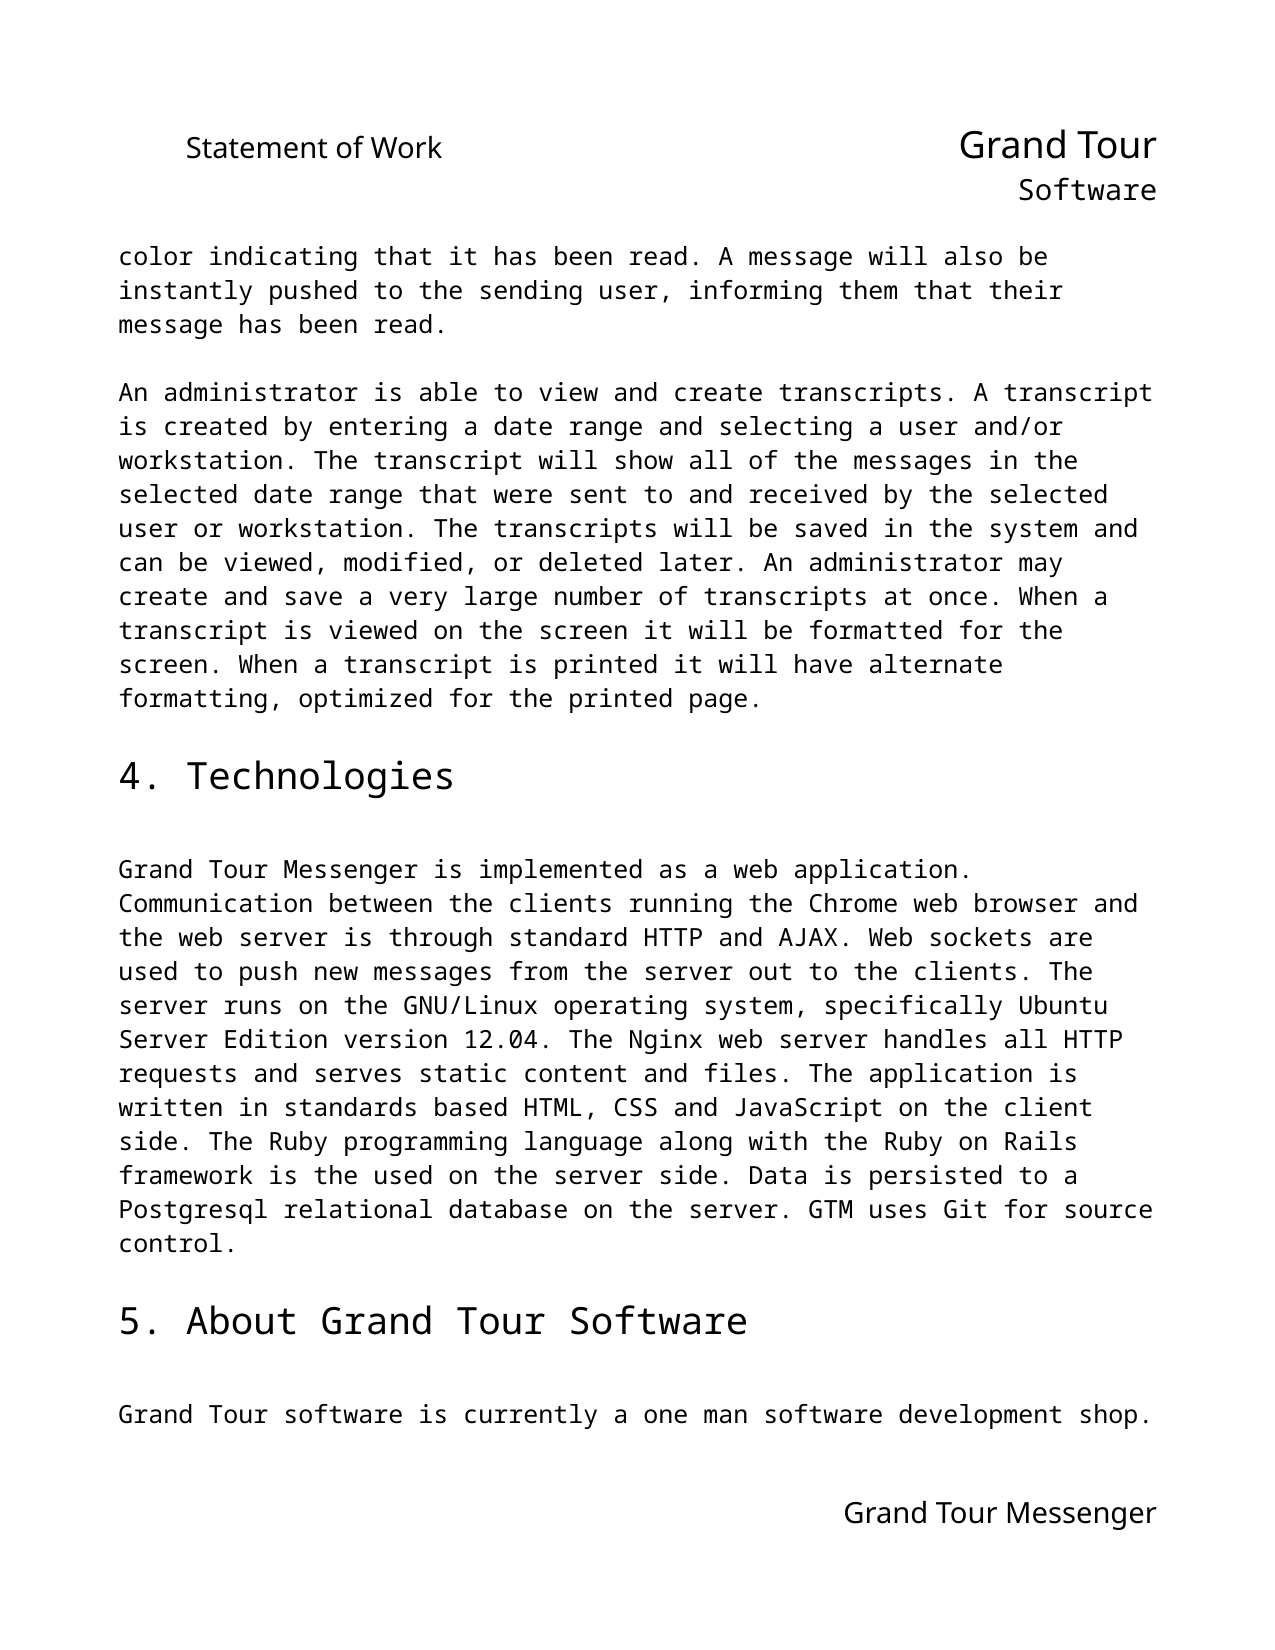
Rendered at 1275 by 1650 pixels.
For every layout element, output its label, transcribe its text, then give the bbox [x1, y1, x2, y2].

text Grand Tour Messenger is implemented as a web application. Communication between the clients running the Chrome web browser and the web server is through standard HTTP and AJAX. Web sockets are used to push new messages from the server out to the clients. The server runs on the GNU/Linux operating system, specifically Ubuntu Server Edition version 12.04. The Nginx web server handles all HTTP requests and serves static content and files. The application is written in standards based HTML, CSS and JavaScript on the client side. The Ruby programming language along with the Ruby on Rails framework is the used on the server side. Data is persisted to a Postgresql relational database on the server. GTM uses Git for source control. [118, 851, 1157, 1260]
text 5. About Grand Tour Software [118, 1294, 1157, 1345]
text 4. Technologies [118, 749, 1157, 800]
text color indicating that it has been read. A message will also be instantly pushed to the sending user, informing them that their message has been read. [118, 238, 1157, 341]
text An administrator is able to view and create transcripts. A transcript is created by entering a date range and selecting a user and/or workstation. The transcript will show all of the messages in the selected date range that were sent to and received by the selected user or workstation. The transcripts will be saved in the system and can be viewed, modified, or deleted later. An administrator may create and save a very large number of transcripts at once. When a transcript is viewed on the screen it will be formatted for the screen. When a transcript is printed it will have alternate formatting, optimized for the printed page. [118, 374, 1157, 715]
text Grand Tour software is currently a one man software development shop. [118, 1396, 1157, 1430]
